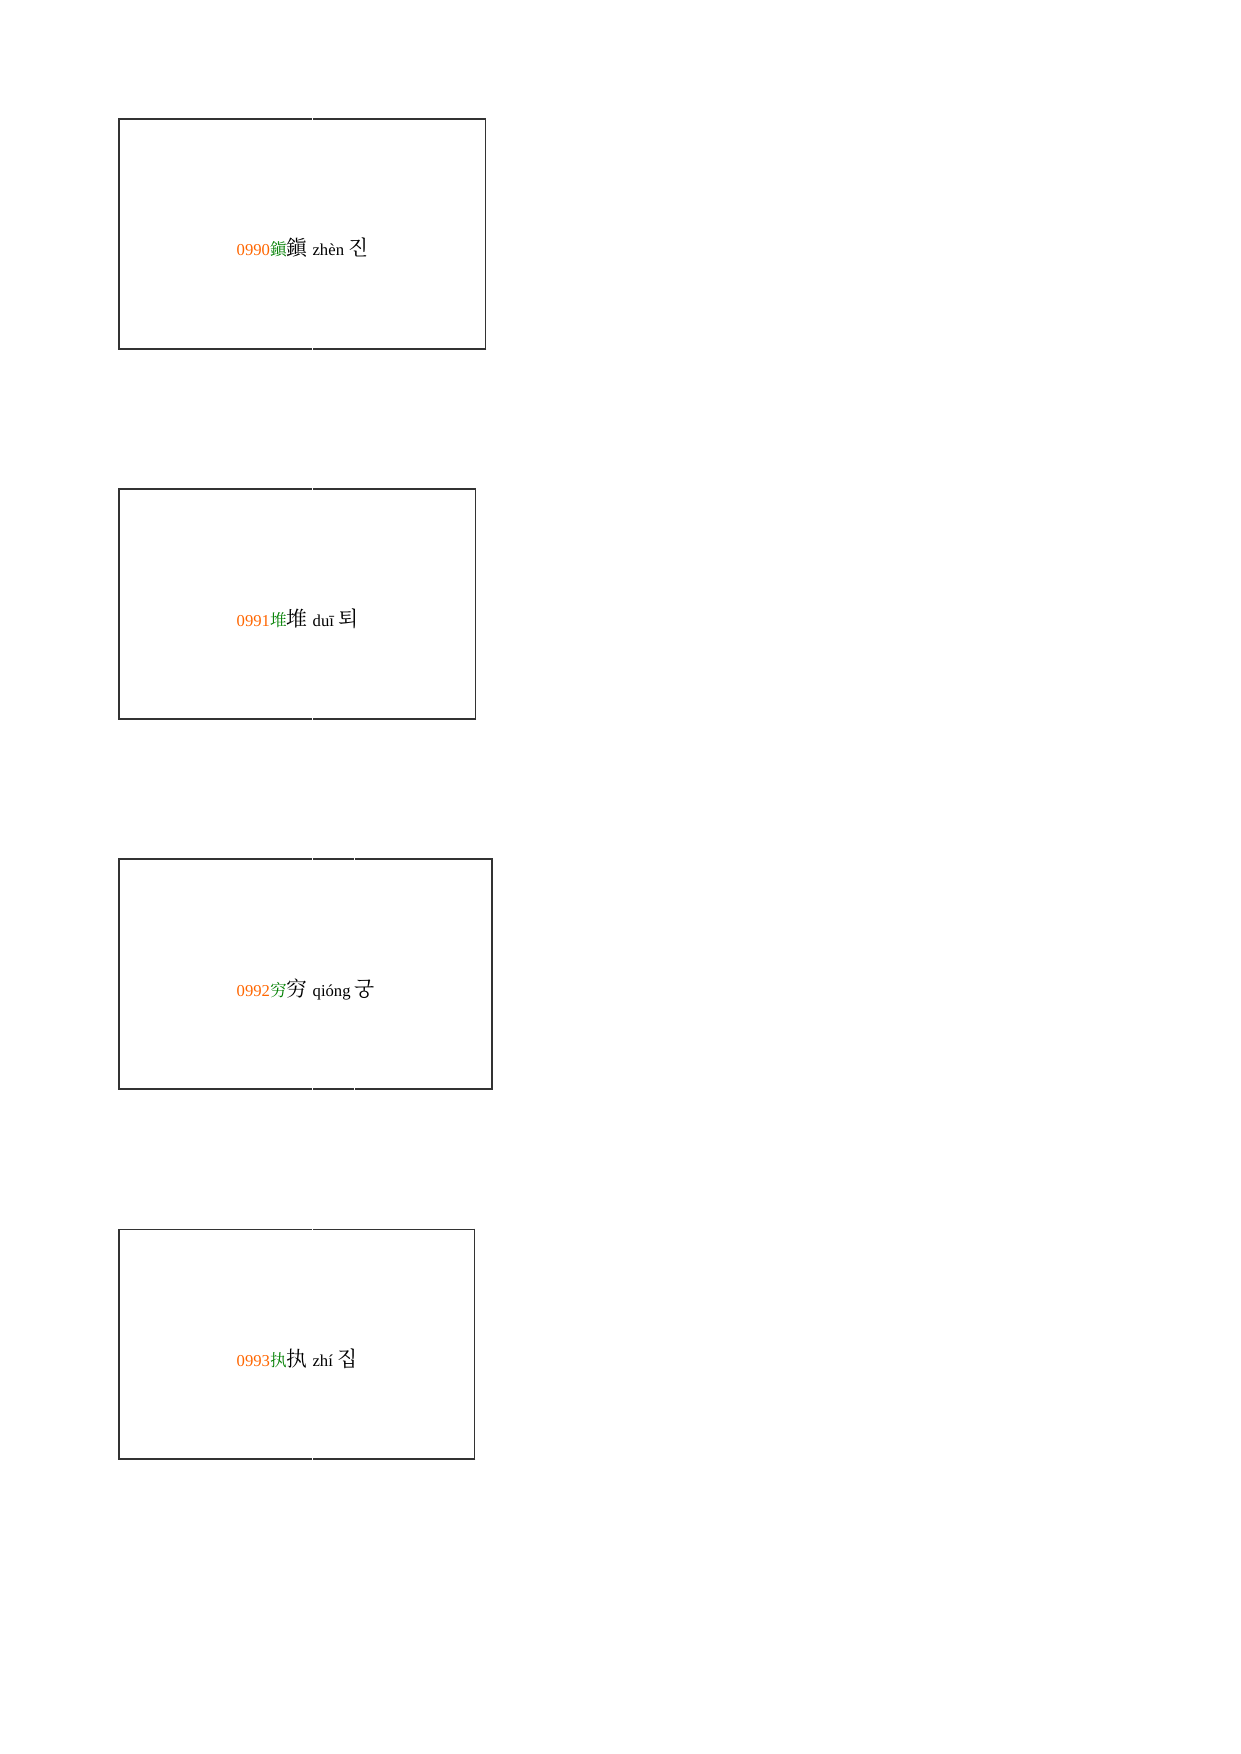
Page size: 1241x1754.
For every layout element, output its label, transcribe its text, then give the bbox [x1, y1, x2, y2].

text [493, 858, 1122, 1090]
text [486, 118, 1122, 349]
text 0990鎭鎭 zhèn 진 [120, 119, 485, 349]
text [475, 1228, 1122, 1460]
text 0993执执 zhí 집 [120, 1230, 474, 1459]
text [476, 488, 1122, 719]
text 0992穷穷 qióng 궁 [120, 859, 491, 1089]
text 0991堆堆 duī 퇴 [120, 489, 475, 719]
